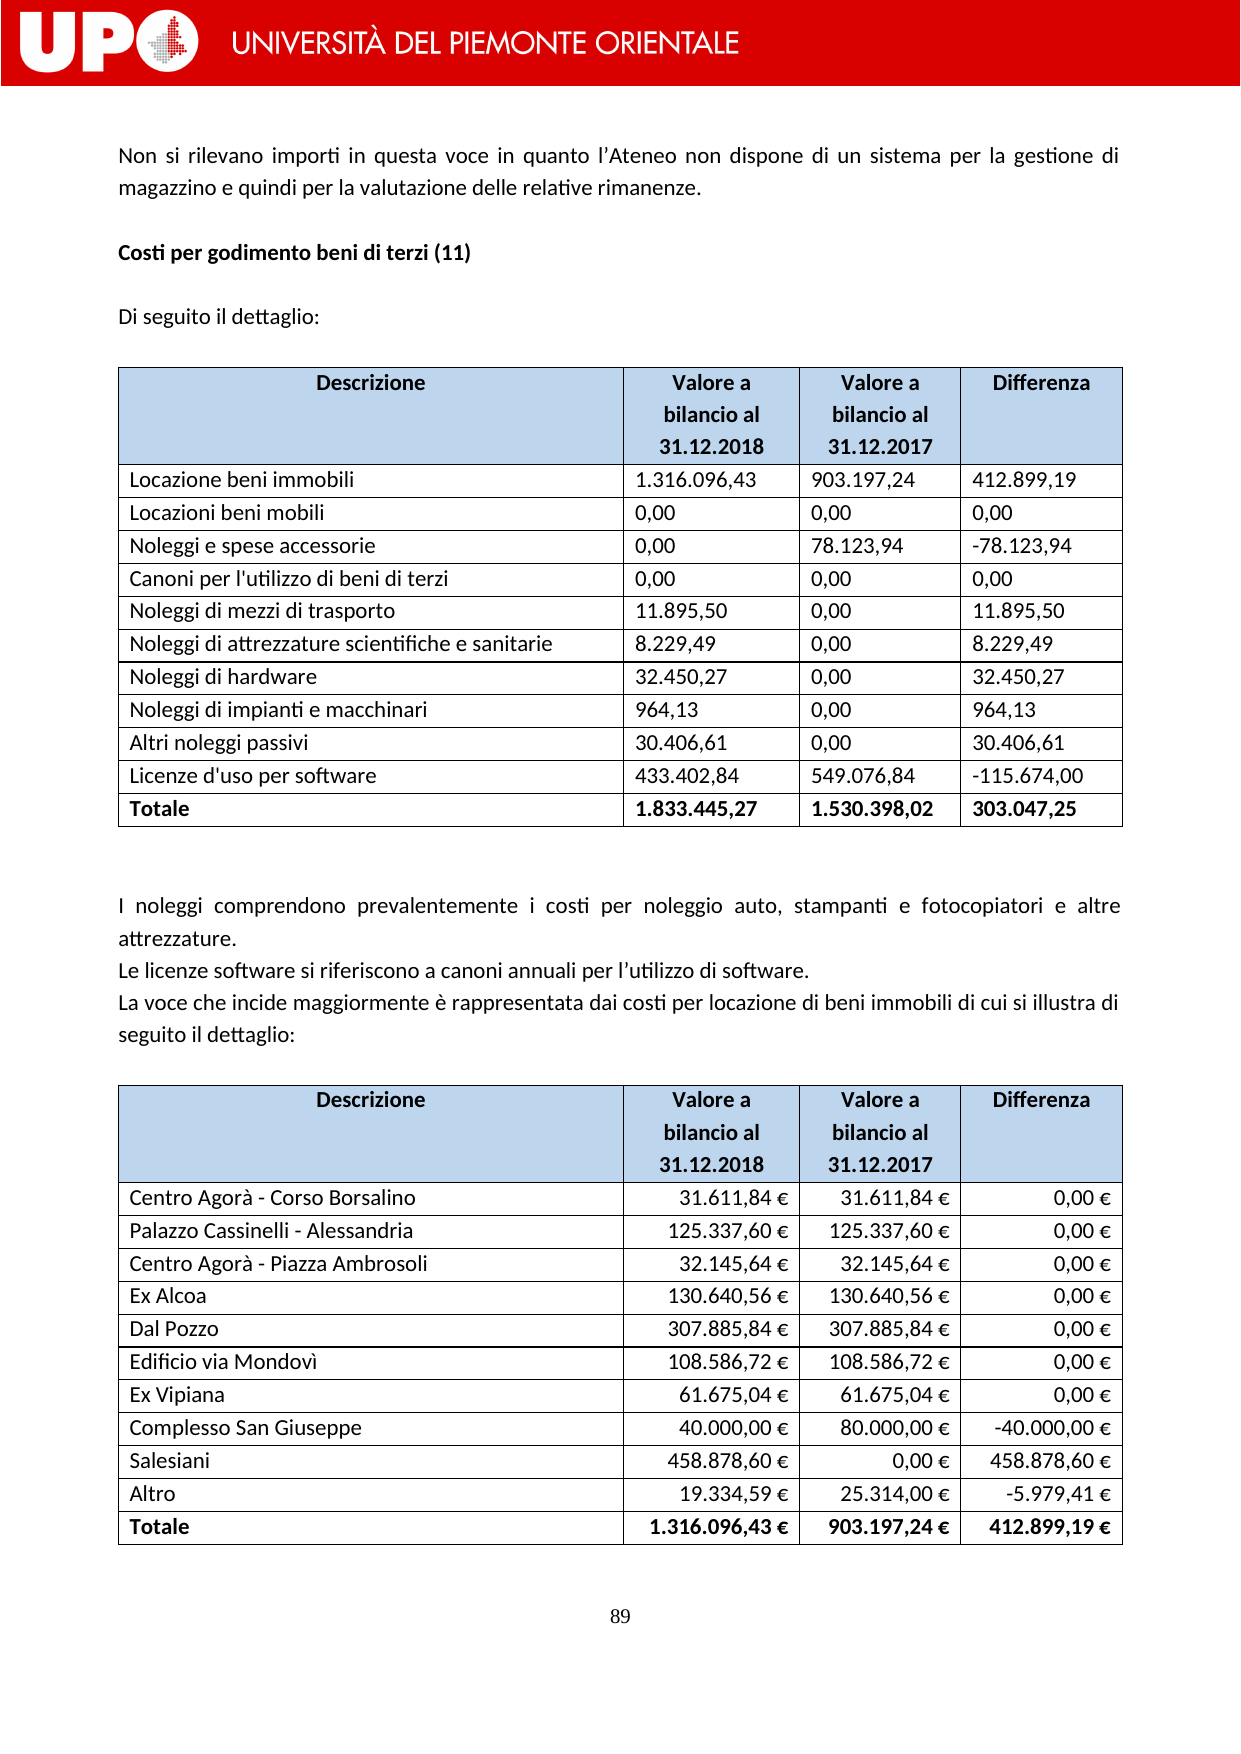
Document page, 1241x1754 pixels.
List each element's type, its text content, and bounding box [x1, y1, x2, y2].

table_cell Locazione beni immobili [119, 465, 623, 497]
table_cell 32.145,64 € [624, 1249, 799, 1281]
table_cell Altro [119, 1479, 623, 1511]
table_cell 549.076,84 [800, 761, 960, 793]
table_cell 0,00 [624, 531, 799, 563]
table_cell 0,00 € [961, 1348, 1122, 1379]
table_cell 11.895,50 [961, 597, 1122, 628]
table_cell 0,00 € [961, 1183, 1122, 1215]
table_cell Complesso San Giuseppe [119, 1413, 623, 1445]
table_cell Noleggi di attrezzature scientifiche e sanitarie [119, 630, 623, 661]
table_cell 458.878,60 € [624, 1446, 799, 1478]
table_cell Ex Vipiana [119, 1380, 623, 1412]
table_cell 303.047,25 [961, 794, 1122, 826]
table_cell 412.899,19 [961, 465, 1122, 497]
table_cell Salesiani [119, 1446, 623, 1478]
table_cell 25.314,00 € [800, 1479, 960, 1511]
table_cell 1.530.398,02 [800, 794, 960, 826]
table_cell 0,00 [800, 498, 960, 530]
table_cell 30.406,61 [624, 728, 799, 760]
table_cell 19.334,59 € [624, 1479, 799, 1511]
table_cell Noleggi di hardware [119, 663, 623, 694]
table_cell 903.197,24 [800, 465, 960, 497]
table_cell 30.406,61 [961, 728, 1122, 760]
table_cell -5.979,41 € [961, 1479, 1122, 1511]
table_cell 0,00 [800, 663, 960, 694]
table_cell 964,13 [961, 695, 1122, 727]
table_cell Altri noleggi passivi [119, 728, 623, 760]
table_cell 0,00 [961, 564, 1122, 596]
table_cell 433.402,84 [624, 761, 799, 793]
table_cell 0,00 € [961, 1315, 1122, 1346]
table_cell 0,00 € [961, 1282, 1122, 1313]
table_header Descrizione [119, 1086, 623, 1182]
table_cell 108.586,72 € [800, 1348, 960, 1379]
table_cell 32.145,64 € [800, 1249, 960, 1281]
table_cell 8.229,49 [624, 630, 799, 661]
table_cell 80.000,00 € [800, 1413, 960, 1445]
table_cell -115.674,00 [961, 761, 1122, 793]
table_header Valore a bilancio al 31.12.2018 [624, 368, 799, 464]
table_cell 40.000,00 € [624, 1413, 799, 1445]
table_cell 1.316.096,43 [624, 465, 799, 497]
table_cell 0,00 € [800, 1446, 960, 1478]
table_cell Canoni per l'utilizzo di beni di terzi [119, 564, 623, 596]
table_cell 130.640,56 € [624, 1282, 799, 1313]
text I noleggi comprendono prevalentemente i costi per noleggio auto, stampanti e fotocopiatori e altre attrezzature. [118, 891, 1122, 952]
table_cell Edificio via Mondovì [119, 1348, 623, 1379]
table_cell 8.229,49 [961, 630, 1122, 661]
table_cell 0,00 € [961, 1216, 1122, 1248]
table_cell 0,00 [961, 498, 1122, 530]
table_cell 108.586,72 € [624, 1348, 799, 1379]
table_cell Noleggi e spese accessorie [119, 531, 623, 563]
table_cell -78.123,94 [961, 531, 1122, 563]
table_cell 964,13 [624, 695, 799, 727]
table_cell Dal Pozzo [119, 1315, 623, 1346]
table_cell 0,00 [800, 630, 960, 661]
table_cell 61.675,04 € [624, 1380, 799, 1412]
table_cell 78.123,94 [800, 531, 960, 563]
table_cell Totale [119, 794, 623, 826]
table_cell 61.675,04 € [800, 1380, 960, 1412]
table_cell 1.833.445,27 [624, 794, 799, 826]
table_header Differenza [961, 1086, 1122, 1182]
text Costi per godimento beni di terzi (11) [118, 238, 1122, 266]
table_cell Ex Alcoa [119, 1282, 623, 1313]
table_cell Licenze d'uso per software [119, 761, 623, 793]
table_cell Palazzo Cassinelli - Alessandria [119, 1216, 623, 1248]
text La voce che incide maggiormente è rappresentata dai costi per locazione di beni immobili di cui si illustra di seguito il dettaglio: [118, 988, 1122, 1048]
table_cell 0,00 € [961, 1380, 1122, 1412]
table_cell Centro Agorà - Corso Borsalino [119, 1183, 623, 1215]
table_cell 307.885,84 € [624, 1315, 799, 1346]
table_cell 0,00 [624, 564, 799, 596]
table_header Descrizione [119, 368, 623, 464]
text Non si rilevano importi in questa voce in quanto l’Ateneo non dispone di un sistema per la gestione di magazzino e quindi per la valutazione delle relative rimanenze. [118, 141, 1122, 202]
table_cell 0,00 € [961, 1249, 1122, 1281]
table_cell 0,00 [800, 695, 960, 727]
table_cell 31.611,84 € [800, 1183, 960, 1215]
table_cell 32.450,27 [624, 663, 799, 694]
table_header Valore a bilancio al 31.12.2017 [800, 1086, 960, 1182]
table_cell Centro Agorà - Piazza Ambrosoli [119, 1249, 623, 1281]
table_header Valore a bilancio al 31.12.2017 [800, 368, 960, 464]
table_header Differenza [961, 368, 1122, 464]
table_cell 0,00 [800, 728, 960, 760]
text Le licenze software si riferiscono a canoni annuali per l’utilizzo di software. [118, 956, 1122, 984]
table_cell 1.316.096,43 € [624, 1512, 799, 1544]
table_cell Totale [119, 1512, 623, 1544]
table_cell 0,00 [800, 564, 960, 596]
table_cell 130.640,56 € [800, 1282, 960, 1313]
table_cell 31.611,84 € [624, 1183, 799, 1215]
table_cell 125.337,60 € [800, 1216, 960, 1248]
text Di seguito il dettaglio: [118, 302, 1122, 330]
table_cell 32.450,27 [961, 663, 1122, 694]
table_cell Locazioni beni mobili [119, 498, 623, 530]
table_cell 458.878,60 € [961, 1446, 1122, 1478]
table_cell -40.000,00 € [961, 1413, 1122, 1445]
table_cell 307.885,84 € [800, 1315, 960, 1346]
table_cell 903.197,24 € [800, 1512, 960, 1544]
table_header Valore a bilancio al 31.12.2018 [624, 1086, 799, 1182]
table_cell 0,00 [800, 597, 960, 628]
table_cell Noleggi di impianti e macchinari [119, 695, 623, 727]
table_cell 11.895,50 [624, 597, 799, 628]
table_cell 125.337,60 € [624, 1216, 799, 1248]
table_cell Noleggi di mezzi di trasporto [119, 597, 623, 628]
table_cell 0,00 [624, 498, 799, 530]
table_cell 412.899,19 € [961, 1512, 1122, 1544]
